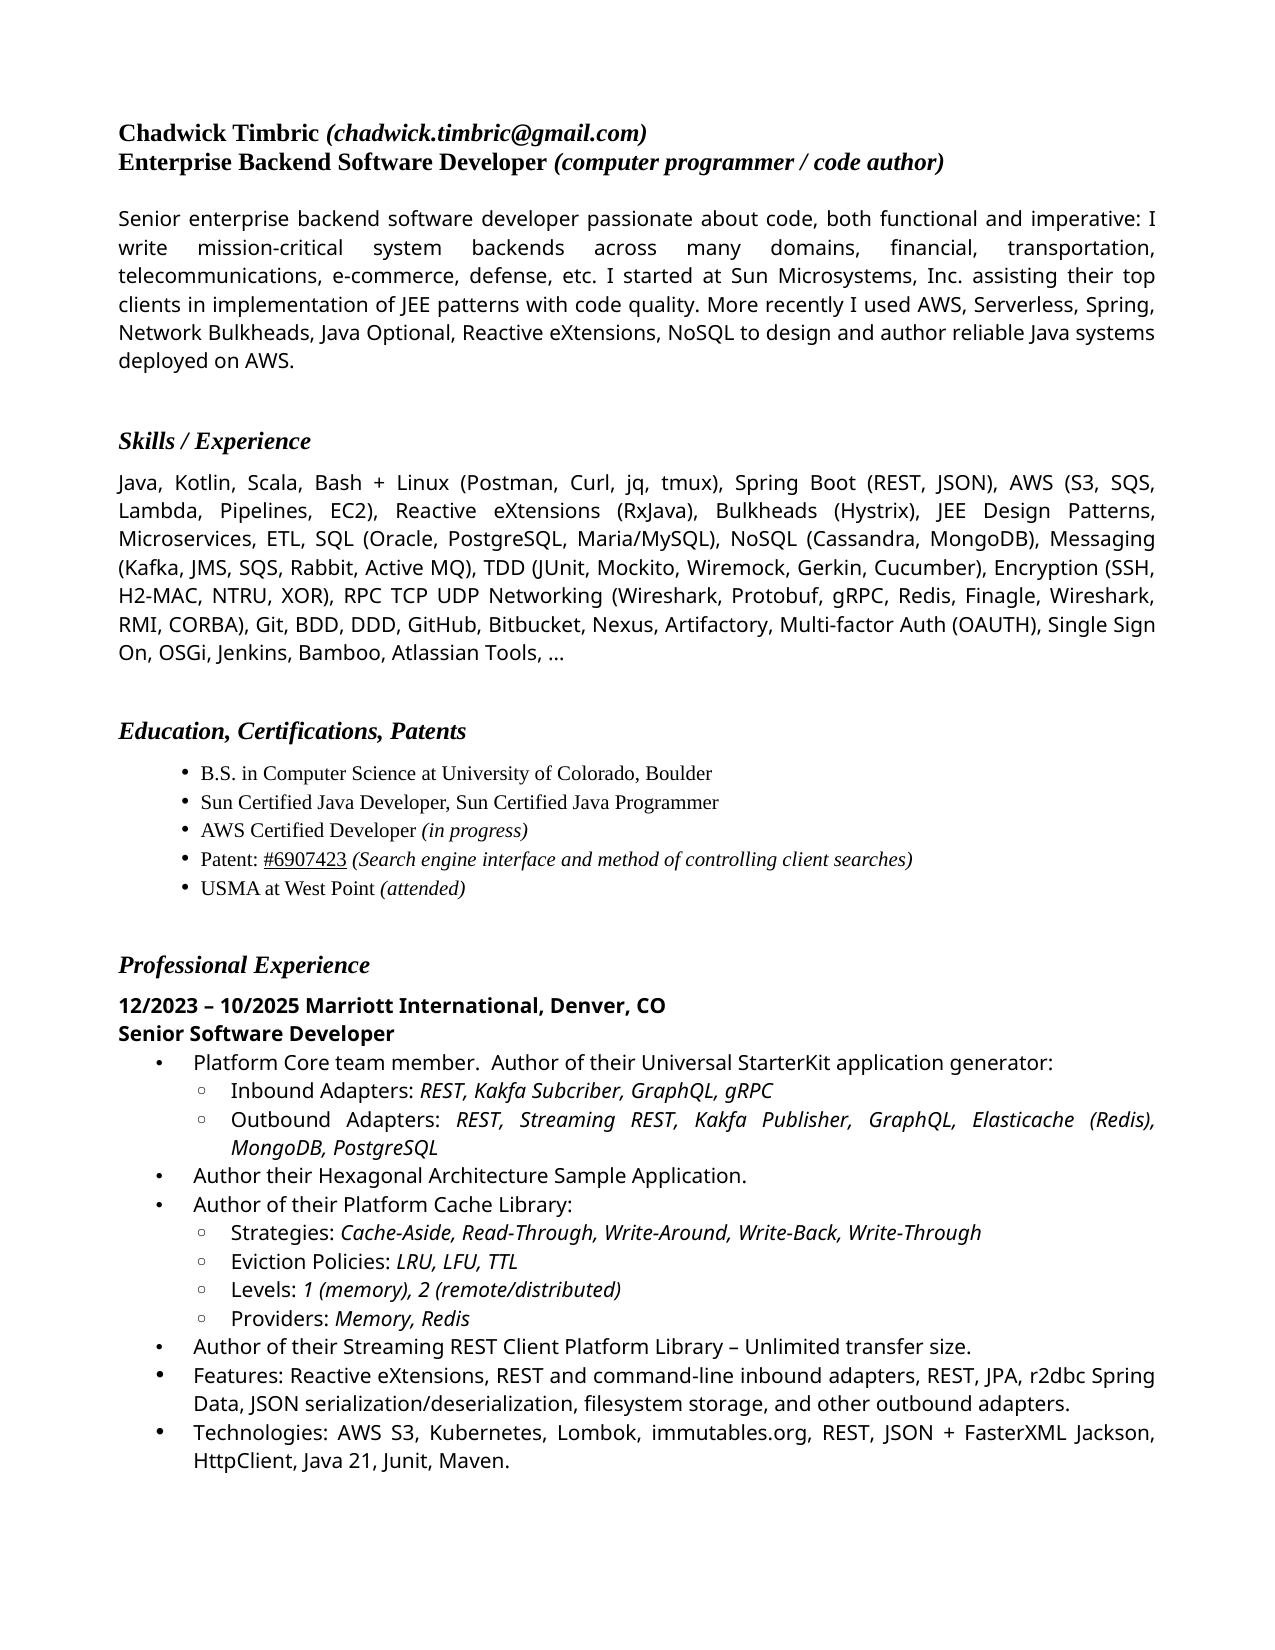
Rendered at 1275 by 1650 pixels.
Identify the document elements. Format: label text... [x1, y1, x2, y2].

list Features: Reactive eXtensions, REST and command-line inbound adapters, REST, JPA, r2dbc Spring Data, JSON serialization/deserialization, filesystem storage, and other outbound adapters. [156, 1361, 1157, 1418]
text Java, Kotlin, Scala, Bash + Linux (Postman, Curl, jq, tmux), Spring Boot (REST, JSON), AWS (S3, SQS, Lambda, Pipelines, EC2), Reactive eXtensions (RxJava), Bulkheads (Hystrix), JEE Design Patterns, Microservices, ETL, SQL (Oracle, PostgreSQL, Maria/MySQL), NoSQL (Cassandra, MongoDB), Messaging (Kafka, JMS, SQS, Rabbit, Active MQ), TDD (JUnit, Mockito, Wiremock, Gerkin, Cucumber), Encryption (SSH, H2-MAC, NTRU, XOR), RPC TCP UDP Networking (Wireshark, Protobuf, gRPC, Redis, Finagle, Wireshark, RMI, CORBA), Git, BDD, DDD, GitHub, Bitbucket, Nexus, Artifactory, Multi-factor Auth (OAUTH), Single Sign On, OSGi, Jenkins, Bamboo, Atlassian Tools, … [118, 468, 1157, 667]
list Strategies: Cache-Aside, Read-Through, Write-Around, Write-Back, Write-Through [193, 1218, 1157, 1247]
subtitle Enterprise Backend Software Developer (computer programmer / code author) [118, 147, 1157, 176]
subtitle Education, Certifications, Patents [118, 716, 1157, 744]
list Inbound Adapters: REST, Kakfa Subcriber, GraphQL, gRPC [193, 1076, 1157, 1105]
list Providers: Memory, Redis [193, 1304, 1157, 1332]
list Technologies: AWS S3, Kubernetes, Lombok, immutables.org, REST, JSON + FasterXML Jackson, HttpClient, Java 21, Junit, Maven. [156, 1418, 1157, 1474]
list USMA at West Point (attended) [200, 872, 1157, 901]
list Eviction Policies: LRU, LFU, TTL [193, 1247, 1157, 1275]
list Sun Certified Java Developer, Sun Certified Java Programmer [200, 786, 1157, 814]
list Author of their Streaming REST Client Platform Library – Unlimited transfer size. [156, 1332, 1157, 1361]
list Author their Hexagonal Architecture Sample Application. [156, 1162, 1157, 1190]
list Platform Core team member. Author of their Universal StarterKit application generator: [156, 1048, 1157, 1076]
subtitle Skills / Experience [118, 426, 1157, 455]
list Outbound Adapters: REST, Streaming REST, Kakfa Publisher, GraphQL, Elasticache (Redis), MongoDB, PostgreSQL [193, 1105, 1157, 1162]
list Author of their Platform Cache Library: [156, 1190, 1157, 1218]
text 12/2023 – 10/2025 Marriott International, Denver, CO [118, 991, 1157, 1019]
list Patent: #6907423 (Search engine interface and method of controlling client searches) [200, 843, 1157, 872]
list B.S. in Computer Science at University of Colorado, Boulder [200, 757, 1157, 786]
subtitle Chadwick Timbric (chadwick.timbric@gmail.com) [118, 118, 1157, 147]
list AWS Certified Developer (in progress) [181, 814, 1157, 843]
text Senior enterprise backend software developer passionate about code, both functional and imperative: I write mission-critical system backends across many domains, financial, transportation, telecommunications, e-commerce, defense, etc. I started at Sun Microsystems, Inc. assisting their top clients in implementation of JEE patterns with code quality. More recently I used AWS, Serverless, Spring, Network Bulkheads, Java Optional, Reactive eXtensions, NoSQL to design and author reliable Java systems deployed on AWS. [118, 204, 1157, 375]
text Senior Software Developer [118, 1019, 1157, 1048]
subtitle Professional Experience [118, 950, 1157, 978]
list Levels: 1 (memory), 2 (remote/distributed) [193, 1275, 1157, 1304]
